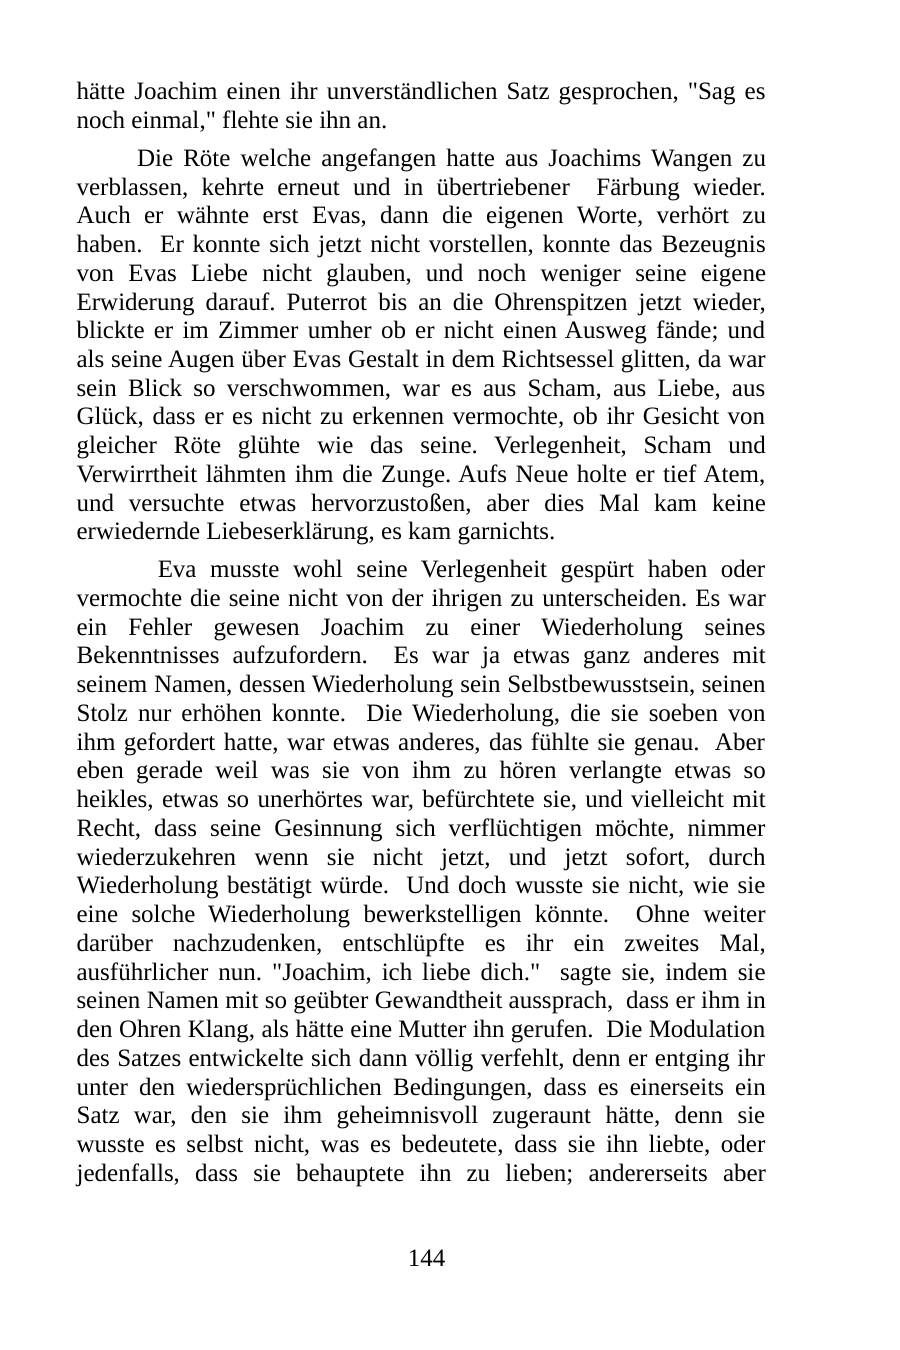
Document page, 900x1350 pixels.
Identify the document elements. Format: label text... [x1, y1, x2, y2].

text Eva musste wohl seine Verlegenheit gespürt haben oder vermochte die seine nicht von der ihrigen zu unterscheiden. Es war ein Fehler gewesen Joachim zu einer Wiederholung seines Bekenntnisses aufzufordern. Es war ja etwas ganz anderes mit seinem Namen, dessen Wiederholung sein Selbstbewusstsein, seinen Stolz nur erhöhen konnte. Die Wiederholung, die sie soeben von ihm gefordert hatte, war etwas anderes, das fühlte sie genau. Aber eben gerade weil was sie von ihm zu hören verlangte etwas so heikles, etwas so unerhörtes war, befürchtete sie, und vielleicht mit Recht, dass seine Gesinnung sich verflüchtigen möchte, nimmer wiederzukehren wenn sie nicht jetzt, und jetzt sofort, durch Wiederholung bestätigt würde. Und doch wusste sie nicht, wie sie eine solche Wiederholung bewerkstelligen könnte. Ohne weiter darüber nachzudenken, entschlüpfte es ihr ein zweites Mal, ausführlicher nun. "Joachim, ich liebe dich." sagte sie, indem sie seinen Namen mit so geübter Gewandtheit aussprach, dass er ihm in den Ohren Klang, als hätte eine Mutter ihn gerufen. Die Modulation des Satzes entwickelte sich dann völlig verfehlt, denn er entging ihr unter den wiedersprüchlichen Bedingungen, dass es einerseits ein Satz war, den sie ihm geheimnisvoll zugeraunt hätte, denn sie wusste es selbst nicht, was es bedeutete, dass sie ihn liebte, oder jedenfalls, dass sie behauptete ihn zu lieben; andererseits aber [76, 554, 766, 1187]
text Die Röte welche angefangen hatte aus Joachims Wangen zu verblassen, kehrte erneut und in übertriebener Färbung wieder. Auch er wähnte erst Evas, dann die eigenen Worte, verhört zu haben. Er konnte sich jetzt nicht vorstellen, konnte das Bezeugnis von Evas Liebe nicht glauben, und noch weniger seine eigene Erwiderung darauf. Puterrot bis an die Ohrenspitzen jetzt wieder, blickte er im Zimmer umher ob er nicht einen Ausweg fände; und als seine Augen über Evas Gestalt in dem Richtsessel glitten, da war sein Blick so verschwommen, war es aus Scham, aus Liebe, aus Glück, dass er es nicht zu erkennen vermochte, ob ihr Gesicht von gleicher Röte glühte wie das seine. Verlegenheit, Scham und Verwirrtheit lähmten ihm die Zunge. Aufs Neue holte er tief Atem, und versuchte etwas hervorzustoßen, aber dies Mal kam keine erwiedernde Liebeserklärung, es kam garnichts. [76, 143, 766, 545]
text hätte Joachim einen ihr unverständlichen Satz gesprochen, "Sag es noch einmal," flehte sie ihn an. [76, 76, 766, 134]
